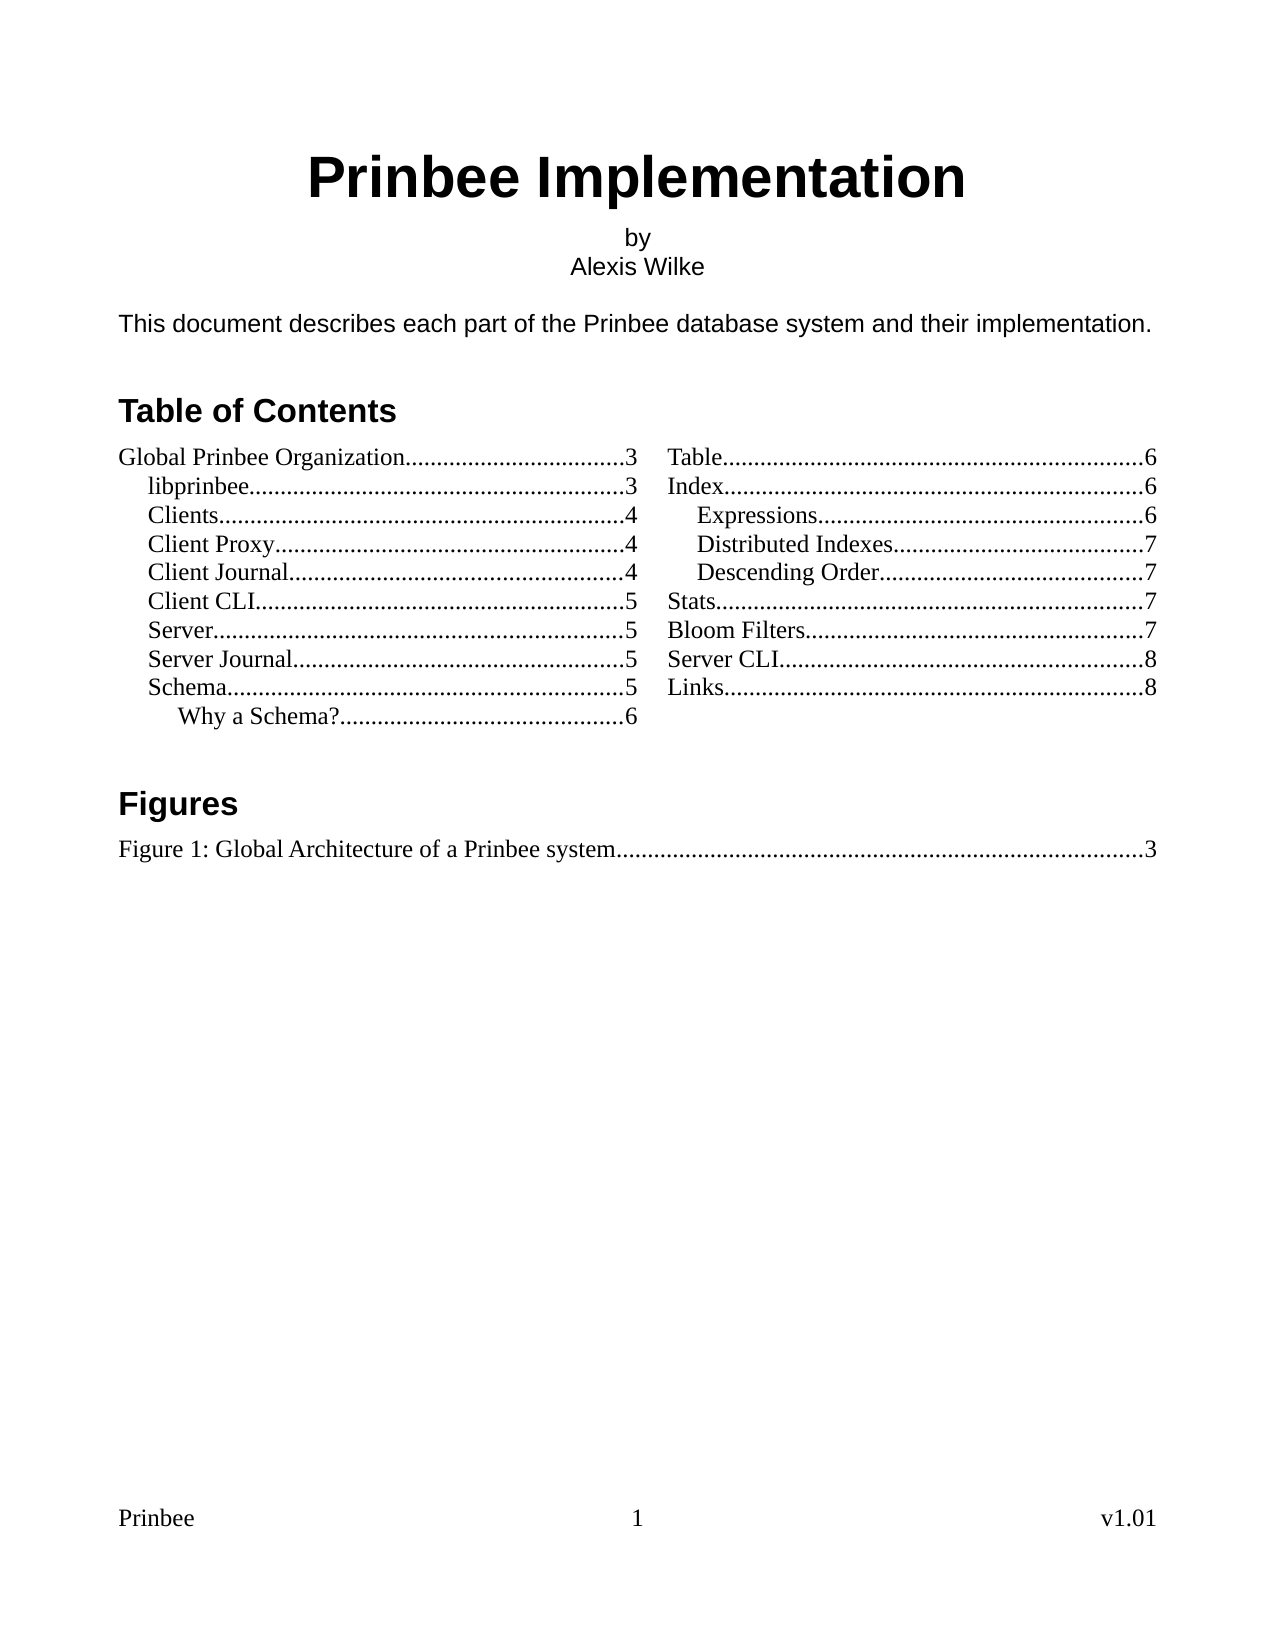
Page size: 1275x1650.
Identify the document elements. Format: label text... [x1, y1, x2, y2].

text libprinbee 3 [148, 471, 637, 500]
text Links 8 [667, 672, 1157, 701]
text This document describes each part of the Prinbee database system and their implementation. [118, 309, 1157, 338]
text Index 6 [667, 471, 1157, 500]
text Client CLI 5 [148, 586, 637, 615]
text Table 6 [667, 442, 1157, 471]
text Clients 4 [148, 500, 637, 529]
text Bloom Filters 7 [667, 615, 1157, 644]
text Stats 7 [667, 586, 1157, 615]
text Why a Schema? 6 [177, 701, 637, 730]
title Prinbee Implementation [118, 143, 1157, 210]
text Global Prinbee Organization 3 [118, 442, 637, 471]
text Distributed Indexes 7 [697, 529, 1157, 557]
text Server CLI 8 [667, 644, 1157, 672]
text Expressions 6 [697, 500, 1157, 529]
text Client Journal 4 [148, 557, 637, 586]
text Schema 5 [148, 672, 637, 701]
text Figure 1: Global Architecture of a Prinbee system 3 [118, 834, 1157, 863]
text Descending Order 7 [697, 557, 1157, 586]
text Server 5 [148, 615, 637, 644]
text by [118, 223, 1157, 251]
text Server Journal 5 [148, 644, 637, 672]
text Alexis Wilke [118, 251, 1157, 280]
text Client Proxy 4 [148, 529, 637, 557]
subtitle Figures [118, 784, 1157, 822]
subtitle Table of Contents [118, 391, 1157, 430]
